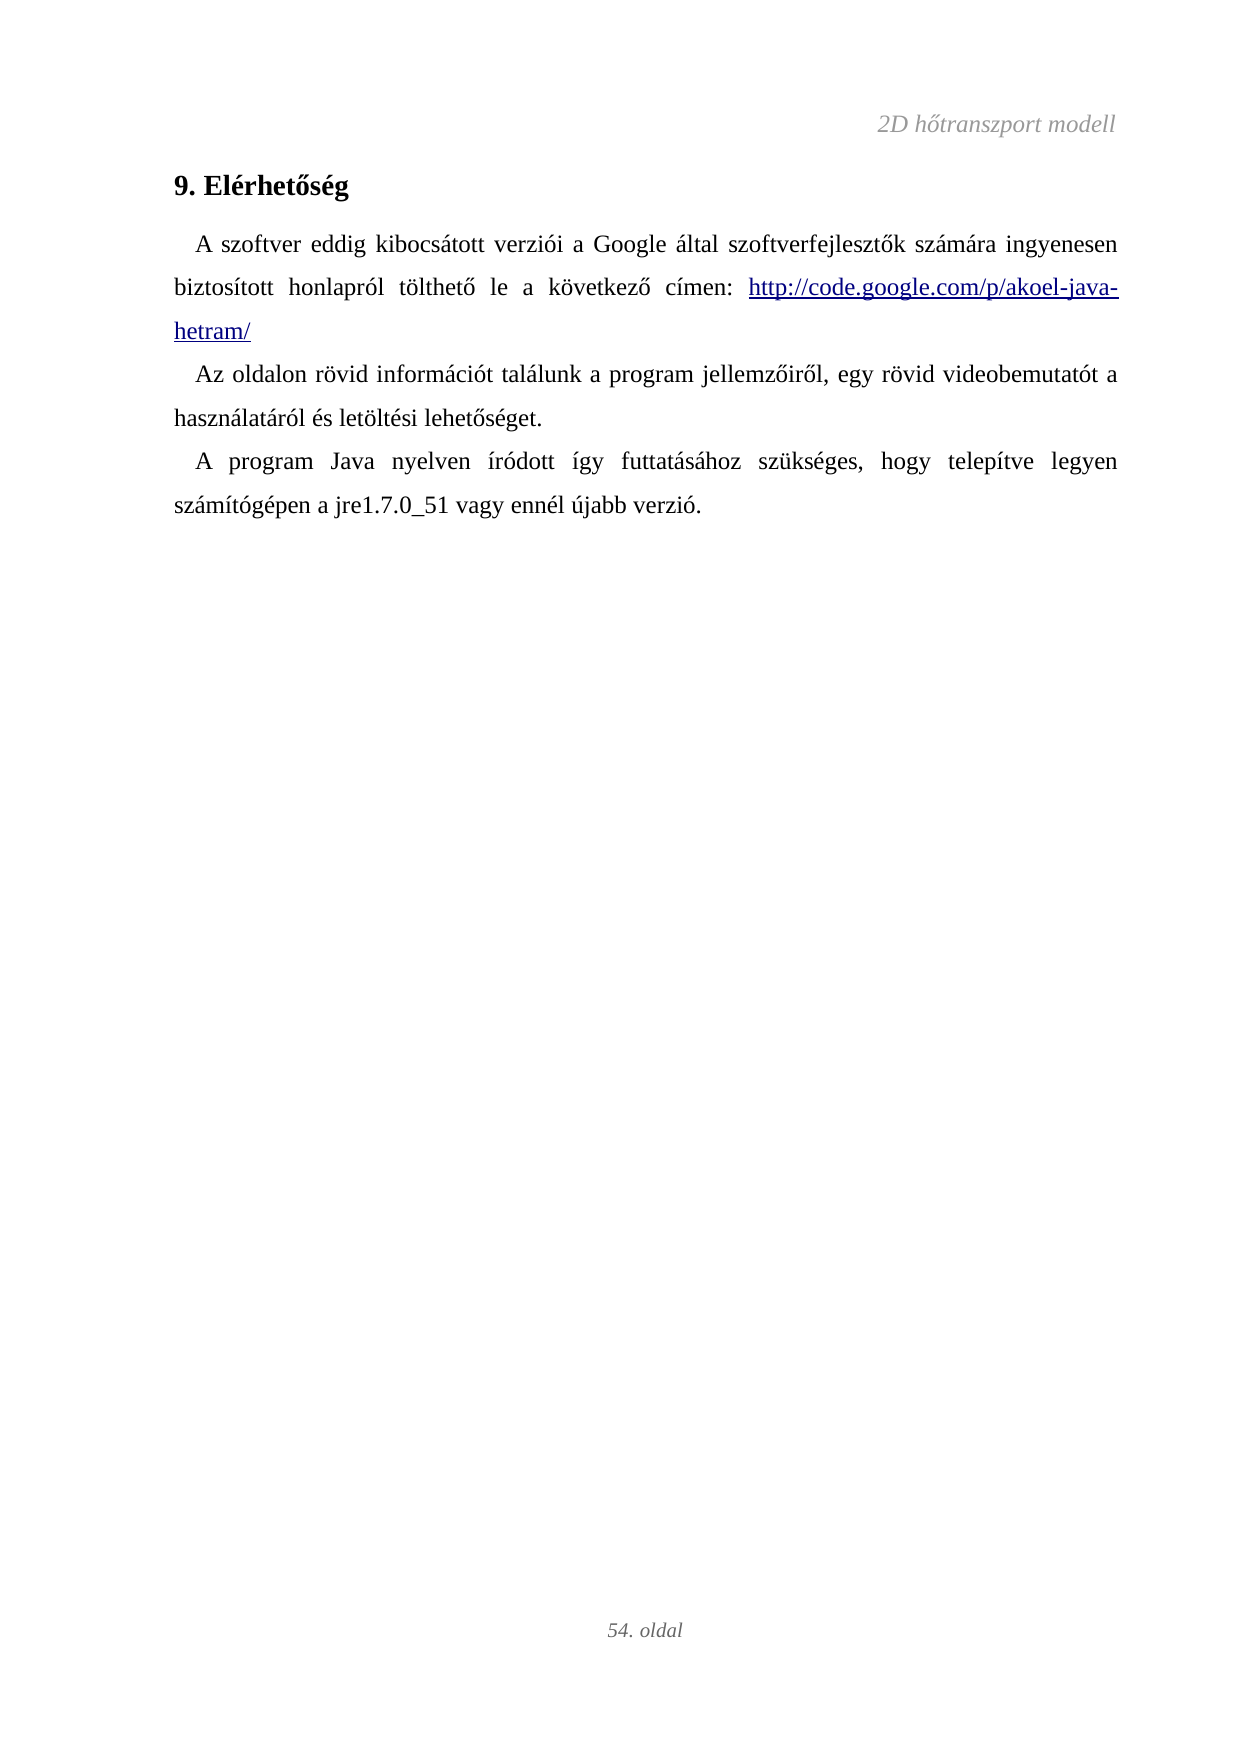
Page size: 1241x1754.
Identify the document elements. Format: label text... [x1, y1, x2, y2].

text A program Java nyelven íródott így futtatásához szükséges, hogy telepítve legyen számítógépen a jre1.7.0_51 vagy ennél újabb verzió. [174, 446, 1118, 519]
text A szoftver eddig kibocsátott verziói a Google által szoftverfejlesztők számára ingyenesen biztosított honlapról tölthető le a következő címen: http://code.google.com/p/akoel-java-hetram/ [174, 228, 1118, 344]
text Az oldalon rövid információt találunk a program jellemzőiről, egy rövid videobemutatót a használatáról és letöltési lehetőséget. [174, 359, 1118, 432]
subtitle Elérhetőség [174, 168, 1118, 201]
